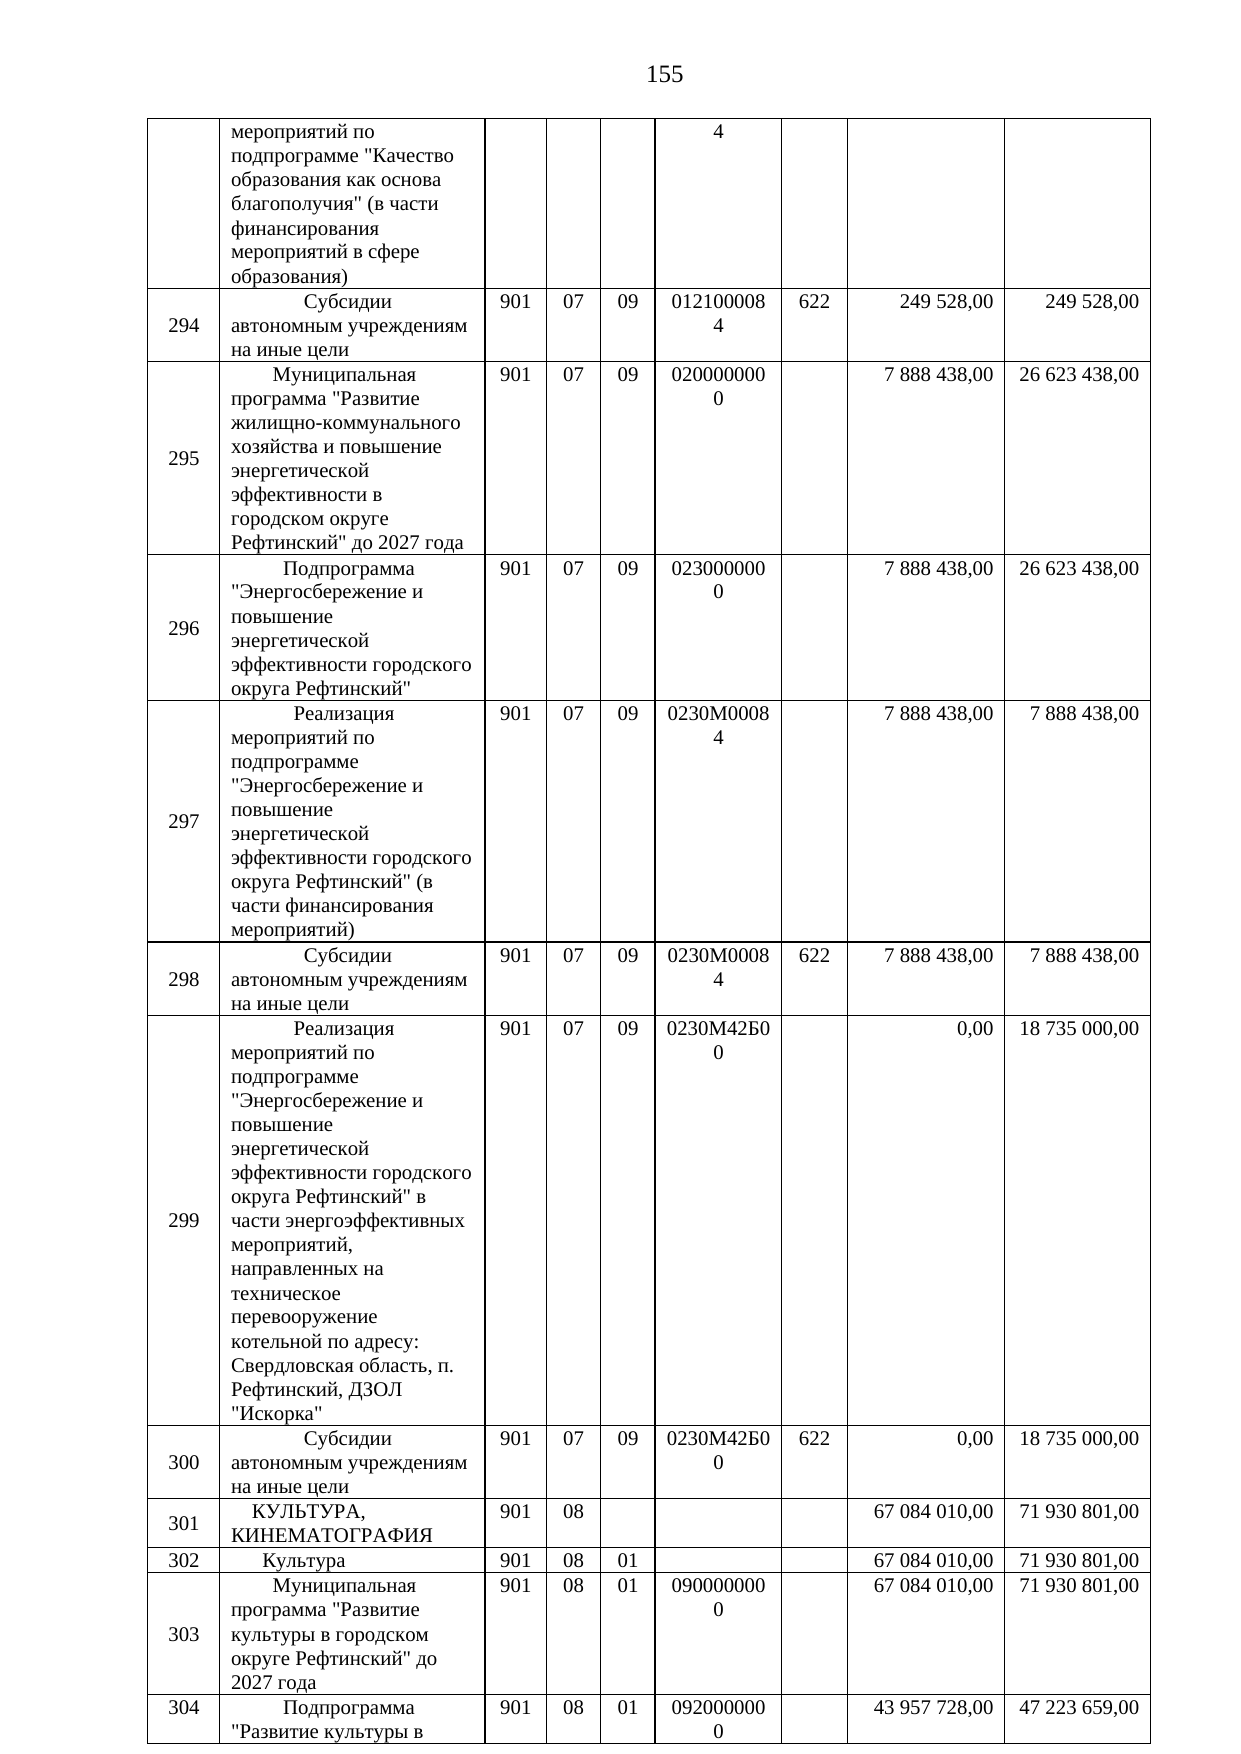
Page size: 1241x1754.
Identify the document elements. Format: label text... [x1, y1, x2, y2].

table_cell Муниципальная программа "Развитие жилищно-коммунального хозяйства и повышение энергетической эффективности в городском округе Рефтинский" до 2027 года [220, 362, 484, 554]
table_cell 01 [601, 1695, 654, 1743]
table_cell 08 [547, 1548, 600, 1572]
table_cell Субсидии автономным учреждениям на иные цели [220, 943, 484, 1015]
table_cell Субсидии автономным учреждениям на иные цели [220, 289, 484, 361]
table_cell 7 888 438,00 [1005, 701, 1150, 941]
table_cell [848, 119, 1004, 288]
table_cell мероприятий по подпрограмме "Качество образования как основа благополучия" (в части финансирования мероприятий в сфере образования) [220, 119, 484, 288]
table_cell 09 [601, 555, 654, 700]
table_cell 0230М00084 [656, 943, 781, 1015]
table_cell 0121000084 [656, 289, 781, 361]
table_cell 09 [601, 362, 654, 554]
table_cell 297 [148, 701, 219, 941]
table_cell [547, 119, 600, 288]
table_cell 0,00 [848, 1426, 1004, 1498]
table_cell 26 623 438,00 [1005, 555, 1150, 700]
table_cell 901 [486, 1548, 546, 1572]
table_cell [486, 119, 546, 288]
table_cell 249 528,00 [1005, 289, 1150, 361]
table_cell 0900000000 [656, 1573, 781, 1694]
table_cell 01 [601, 1573, 654, 1694]
table_cell [782, 701, 847, 941]
table_cell 622 [782, 943, 847, 1015]
table_cell 302 [148, 1548, 219, 1572]
table_cell 71 930 801,00 [1005, 1548, 1150, 1572]
table_cell 901 [486, 1573, 546, 1694]
table_cell 4 [656, 119, 781, 288]
table_cell 7 888 438,00 [848, 555, 1004, 700]
table_cell 301 [148, 1499, 219, 1547]
table_cell 901 [486, 289, 546, 361]
table_cell Культура [220, 1548, 484, 1572]
table_cell 09 [601, 701, 654, 941]
table_cell 67 084 010,00 [848, 1499, 1004, 1547]
table_cell [782, 362, 847, 554]
table_cell [656, 1499, 781, 1547]
table_cell 0230М42Б00 [656, 1426, 781, 1498]
table_cell 67 084 010,00 [848, 1573, 1004, 1694]
table_cell 622 [782, 1426, 847, 1498]
table_cell 67 084 010,00 [848, 1548, 1004, 1572]
table_cell 298 [148, 943, 219, 1015]
table_cell 901 [486, 1016, 546, 1425]
table_cell Субсидии автономным учреждениям на иные цели [220, 1426, 484, 1498]
table_cell Подпрограмма "Развитие культуры в [220, 1695, 484, 1743]
table_cell 08 [547, 1499, 600, 1547]
table_cell 0,00 [848, 1016, 1004, 1425]
table_cell 08 [547, 1573, 600, 1694]
table_cell 901 [486, 1426, 546, 1498]
table_cell [782, 1016, 847, 1425]
table_cell [1005, 119, 1150, 288]
table_cell 296 [148, 555, 219, 700]
table_cell 43 957 728,00 [848, 1695, 1004, 1743]
table_cell 08 [547, 1695, 600, 1743]
table_cell [782, 1573, 847, 1694]
table_cell 622 [782, 289, 847, 361]
table_cell 300 [148, 1426, 219, 1498]
table_cell 47 223 659,00 [1005, 1695, 1150, 1743]
table_cell Муниципальная программа "Развитие культуры в городском округе Рефтинский" до 2027 года [220, 1573, 484, 1694]
table_cell 0200000000 [656, 362, 781, 554]
table_cell 249 528,00 [848, 289, 1004, 361]
table_cell [148, 119, 219, 288]
table_cell 09 [601, 289, 654, 361]
table_cell 303 [148, 1573, 219, 1694]
table_cell 0230000000 [656, 555, 781, 700]
table_cell 901 [486, 943, 546, 1015]
table_cell [782, 119, 847, 288]
table_cell 7 888 438,00 [848, 362, 1004, 554]
table_cell 304 [148, 1695, 219, 1743]
table_cell 7 888 438,00 [848, 943, 1004, 1015]
table_cell 07 [547, 701, 600, 941]
table_cell 299 [148, 1016, 219, 1425]
table_cell 901 [486, 701, 546, 941]
table_cell 295 [148, 362, 219, 554]
table_cell [656, 1548, 781, 1572]
table_cell 18 735 000,00 [1005, 1426, 1150, 1498]
table_cell 901 [486, 555, 546, 700]
table_cell [782, 555, 847, 700]
table_cell 09 [601, 1016, 654, 1425]
table_cell 7 888 438,00 [848, 701, 1004, 941]
table_cell Подпрограмма "Энергосбережение и повышение энергетической эффективности городского округа Рефтинский" [220, 555, 484, 700]
table_cell 07 [547, 362, 600, 554]
table_cell [782, 1695, 847, 1743]
table_cell 71 930 801,00 [1005, 1573, 1150, 1694]
table_cell 901 [486, 1695, 546, 1743]
table_cell Реализация мероприятий по подпрограмме "Энергосбережение и повышение энергетической эффективности городского округа Рефтинский" в части энергоэффективных мероприятий, направленных на техническое перевооружение котельной по адресу: Свердловская область, п. Рефтинский, ДЗОЛ "Искорка" [220, 1016, 484, 1425]
table_cell 07 [547, 1016, 600, 1425]
table_cell 901 [486, 1499, 546, 1547]
table_cell 71 930 801,00 [1005, 1499, 1150, 1547]
table_cell 7 888 438,00 [1005, 943, 1150, 1015]
table_cell 901 [486, 362, 546, 554]
table_cell 0230М00084 [656, 701, 781, 941]
table_cell [601, 119, 654, 288]
table_cell 07 [547, 943, 600, 1015]
table_cell 09 [601, 1426, 654, 1498]
table_cell 18 735 000,00 [1005, 1016, 1150, 1425]
table_cell КУЛЬТУРА, КИНЕМАТОГРАФИЯ [220, 1499, 484, 1547]
table_cell 294 [148, 289, 219, 361]
table_cell 09 [601, 943, 654, 1015]
table_cell 07 [547, 1426, 600, 1498]
table_cell 01 [601, 1548, 654, 1572]
table_cell [782, 1499, 847, 1547]
table_cell 07 [547, 555, 600, 700]
table_cell 26 623 438,00 [1005, 362, 1150, 554]
table_cell [782, 1548, 847, 1572]
table_cell 0920000000 [656, 1695, 781, 1743]
table_cell [601, 1499, 654, 1547]
table_cell 0230М42Б00 [656, 1016, 781, 1425]
table_cell 07 [547, 289, 600, 361]
table_cell Реализация мероприятий по подпрограмме "Энергосбережение и повышение энергетической эффективности городского округа Рефтинский" (в части финансирования мероприятий) [220, 701, 484, 941]
